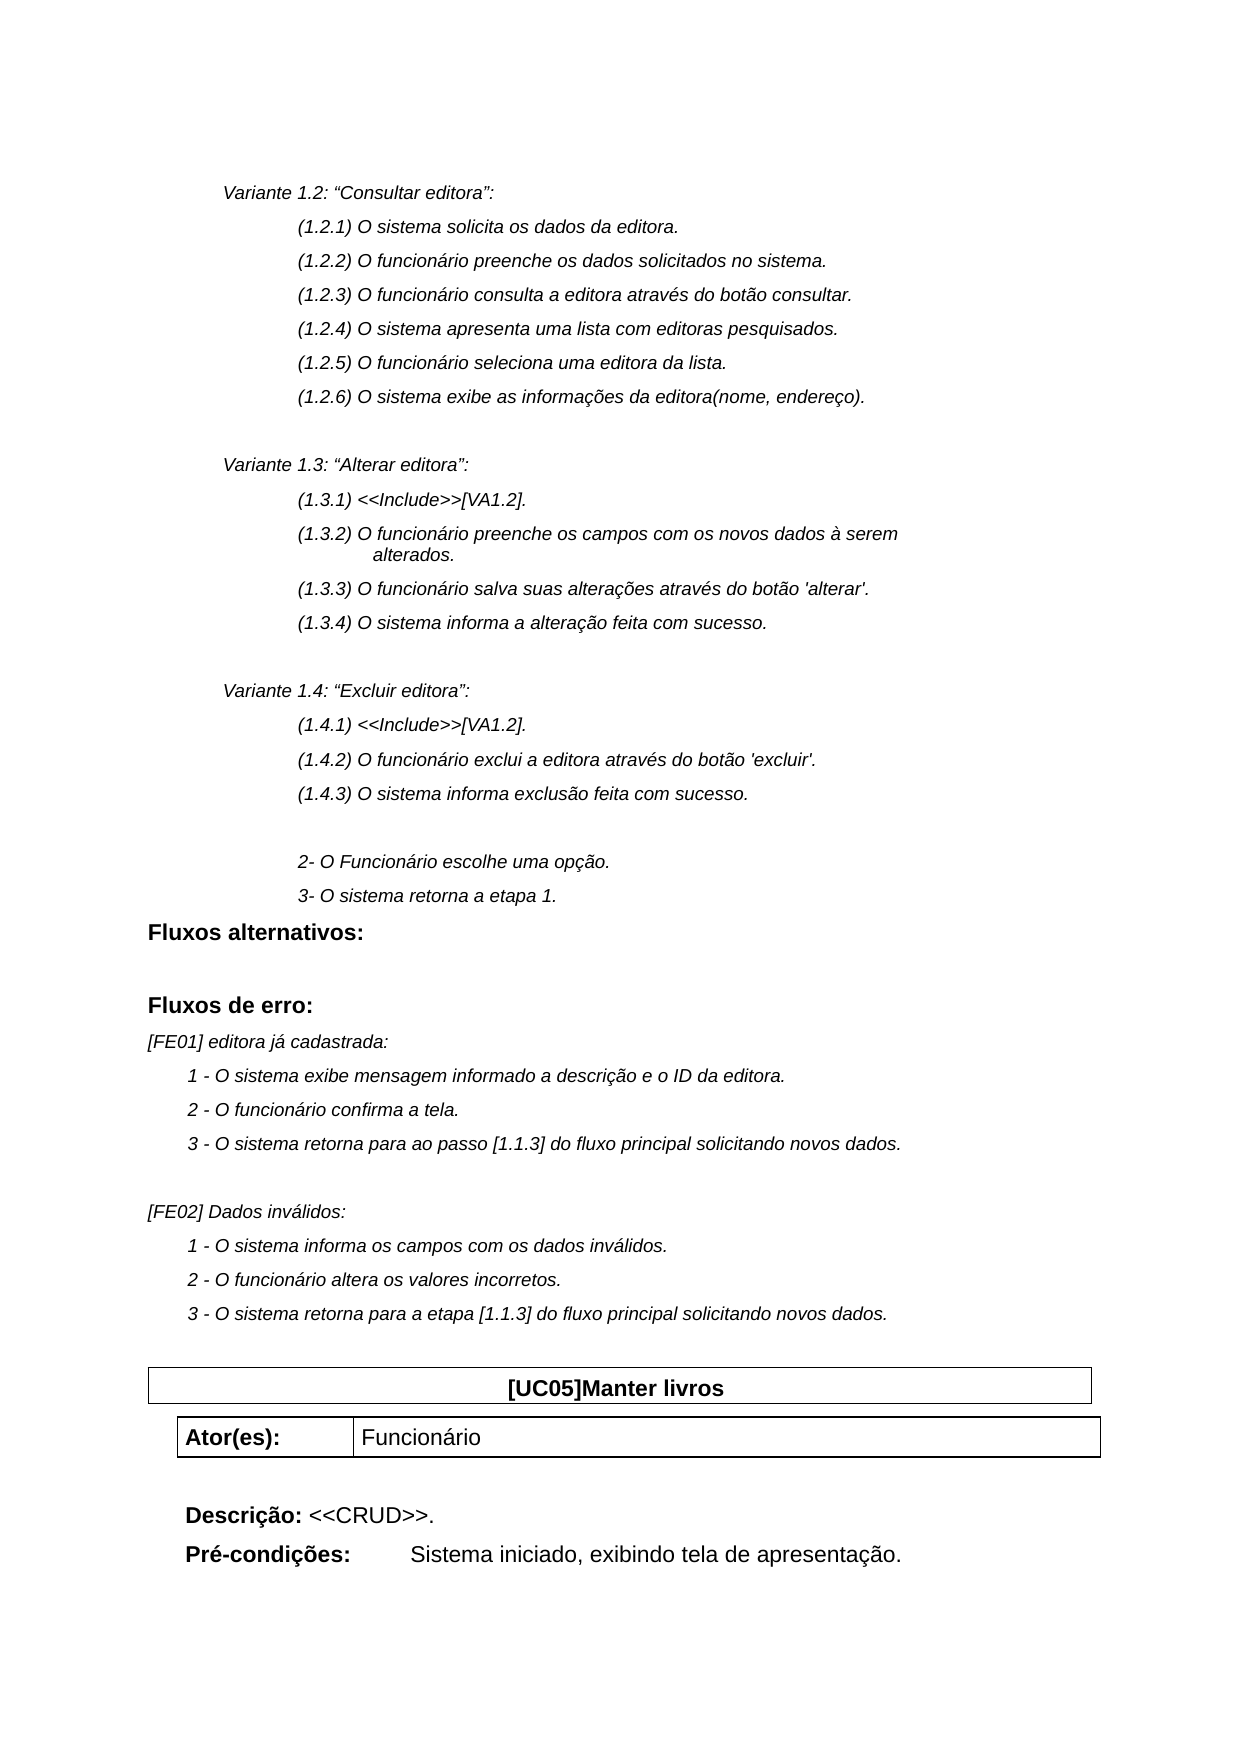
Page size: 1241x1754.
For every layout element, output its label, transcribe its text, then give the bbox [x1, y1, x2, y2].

text Variante 1.3: “Alterar editora”: [148, 454, 1092, 476]
text (1.3.4) O sistema informa a alteração feita com sucesso. [148, 612, 1092, 634]
text (1.2.3) O funcionário consulta a editora através do botão consultar. [148, 284, 1092, 306]
text 1 - O sistema informa os campos com os dados inválidos. [187, 1235, 1092, 1256]
text Variante 1.2: “Consultar editora”: [148, 182, 1092, 203]
text 1 - O sistema exibe mensagem informado a descrição e o ID da editora. [187, 1064, 1092, 1086]
text (1.3.2) O funcionário preenche os campos com os novos dados à serem alterados. [148, 522, 1092, 566]
text Fluxos de erro: [148, 992, 1092, 1018]
text 3 - O sistema retorna para a etapa [1.1.3] do fluxo principal solicitando novos dados. [187, 1303, 1092, 1324]
table_header Funcionário [354, 1418, 1100, 1456]
text (1.2.6) O sistema exibe as informações da editora(nome, endereço). [148, 386, 1092, 408]
text [FE02] Dados inválidos: [148, 1201, 1092, 1222]
table_header Ator(es): [178, 1418, 353, 1456]
text (1.4.1) <<Include>>[VA1.2]. [148, 714, 1092, 736]
text Descrição: <<CRUD>>. [185, 1502, 1092, 1529]
text (1.3.1) <<Include>>[VA1.2]. [148, 488, 1092, 510]
text (1.2.2) O funcionário preenche os dados solicitados no sistema. [148, 250, 1092, 271]
text 2 - O funcionário altera os valores incorretos. [187, 1269, 1092, 1290]
text 2 - O funcionário confirma a tela. [187, 1098, 1092, 1120]
text [UC05]Manter livros [149, 1368, 1091, 1403]
text (1.2.5) O funcionário seleciona uma editora da lista. [148, 352, 1092, 374]
text Variante 1.4: “Excluir editora”: [148, 680, 1092, 702]
text (1.2.4) O sistema apresenta uma lista com editoras pesquisados. [148, 318, 1092, 339]
text (1.4.3) O sistema informa exclusão feita com sucesso. [148, 782, 1092, 804]
text (1.2.1) O sistema solicita os dados da editora. [148, 216, 1092, 237]
text 2- O Funcionário escolhe uma opção. [148, 851, 1092, 872]
text Pré-condições: Sistema iniciado, exibindo tela de apresentação. [185, 1541, 1092, 1568]
text Fluxos alternativos: [148, 919, 1092, 945]
text 3 - O sistema retorna para ao passo [1.1.3] do fluxo principal solicitando novos dados. [187, 1133, 1092, 1154]
text [FE01] editora já cadastrada: [148, 1030, 1092, 1052]
text (1.4.2) O funcionário exclui a editora através do botão 'excluir'. [148, 748, 1092, 770]
text 3- O sistema retorna a etapa 1. [148, 884, 1092, 906]
text (1.3.3) O funcionário salva suas alterações através do botão 'alterar'. [148, 578, 1092, 599]
